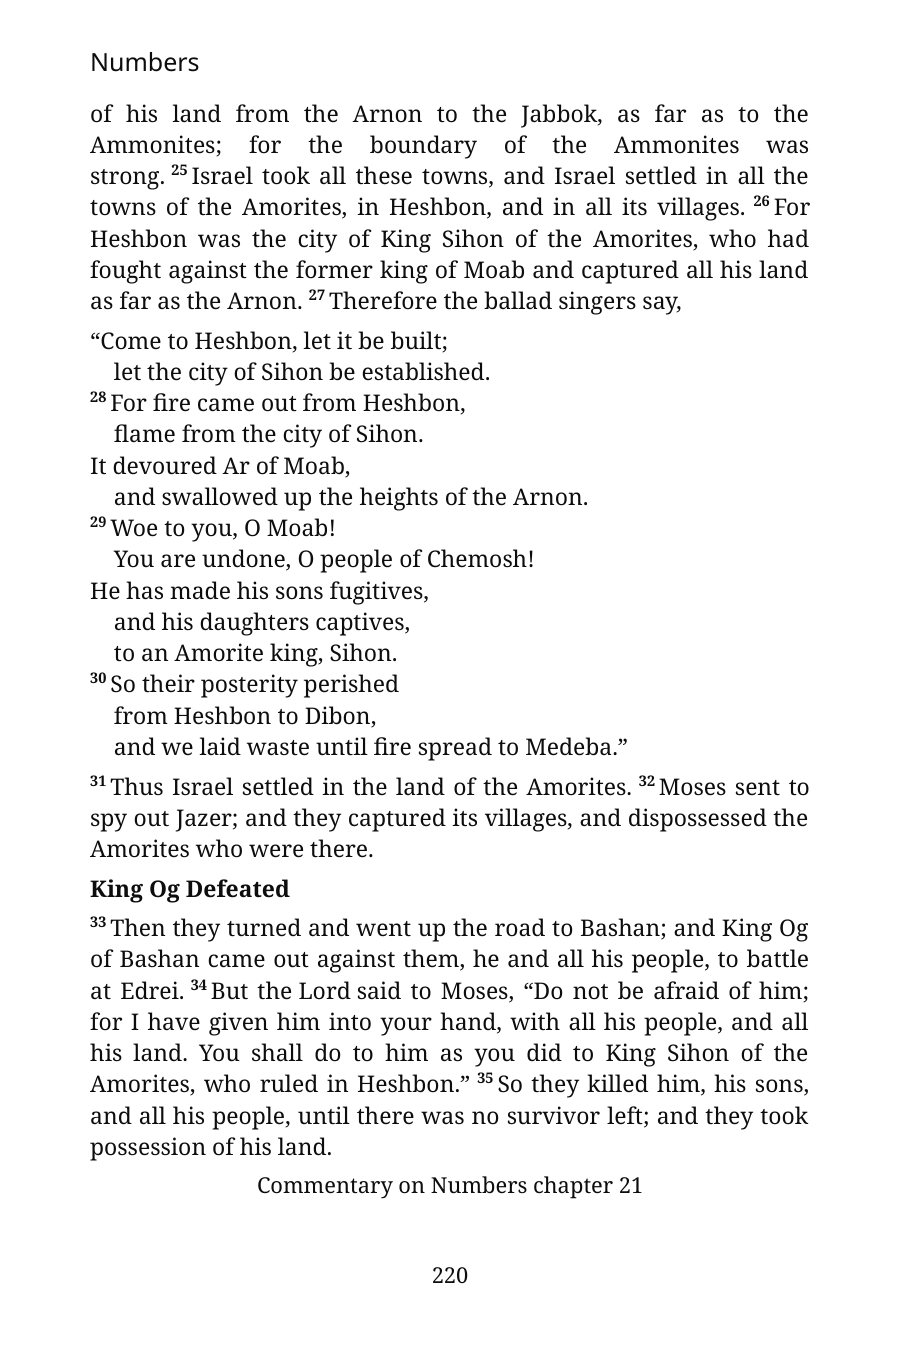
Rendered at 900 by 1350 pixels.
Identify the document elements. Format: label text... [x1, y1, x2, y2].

text 31 Thus Israel settled in the land of the Amorites. 32 Moses sent to spy out Jazer; and they captured its villages, and dispossessed the Amorites who were there. [90, 770, 810, 864]
text 33 Then they turned and went up the road to Bashan; and King Og of Bashan came out against them, he and all his people, to battle at Edrei. 34 But the Lord said to Moses, “Do not be afraid of him; for I have given him into your hand, with all his people, and all his land. You shall do to him as you did to King Sihon of the Amorites, who ruled in Heshbon.” 35 So they killed him, his sons, and all his people, until there was no survivor left; and they took possession of his land. [90, 912, 810, 1162]
text Commentary on Numbers chapter 21 [90, 1170, 810, 1200]
text of his land from the Arnon to the Jabbok, as far as to the Ammonites; for the boundary of the Ammonites was strong. 25 Israel took all these towns, and Israel settled in all the towns of the Amorites, in Heshbon, and in all its villages. 26 For Heshbon was the city of King Sihon of the Amorites, who had fought against the former king of Moab and captured all his land as far as the Arnon. 27 Therefore the ballad singers say, [90, 97, 810, 316]
text King Og Defeated [90, 872, 810, 904]
text “Come to Heshbon, let it be built; let the city of Sihon be established. 28 For fire came out from Heshbon, flame from the city of Sihon. It devoured Ar of Moab, and swallowed up the heights of the Arnon. 29 Woe to you, O Moab! You are undone, O people of Chemosh! He has made his sons fugitives, and his daughters captives, to an Amorite king, Sihon. 30 So their posterity perished from Heshbon to Dibon, and we laid waste until fire spread to Medeba.” [90, 324, 810, 762]
